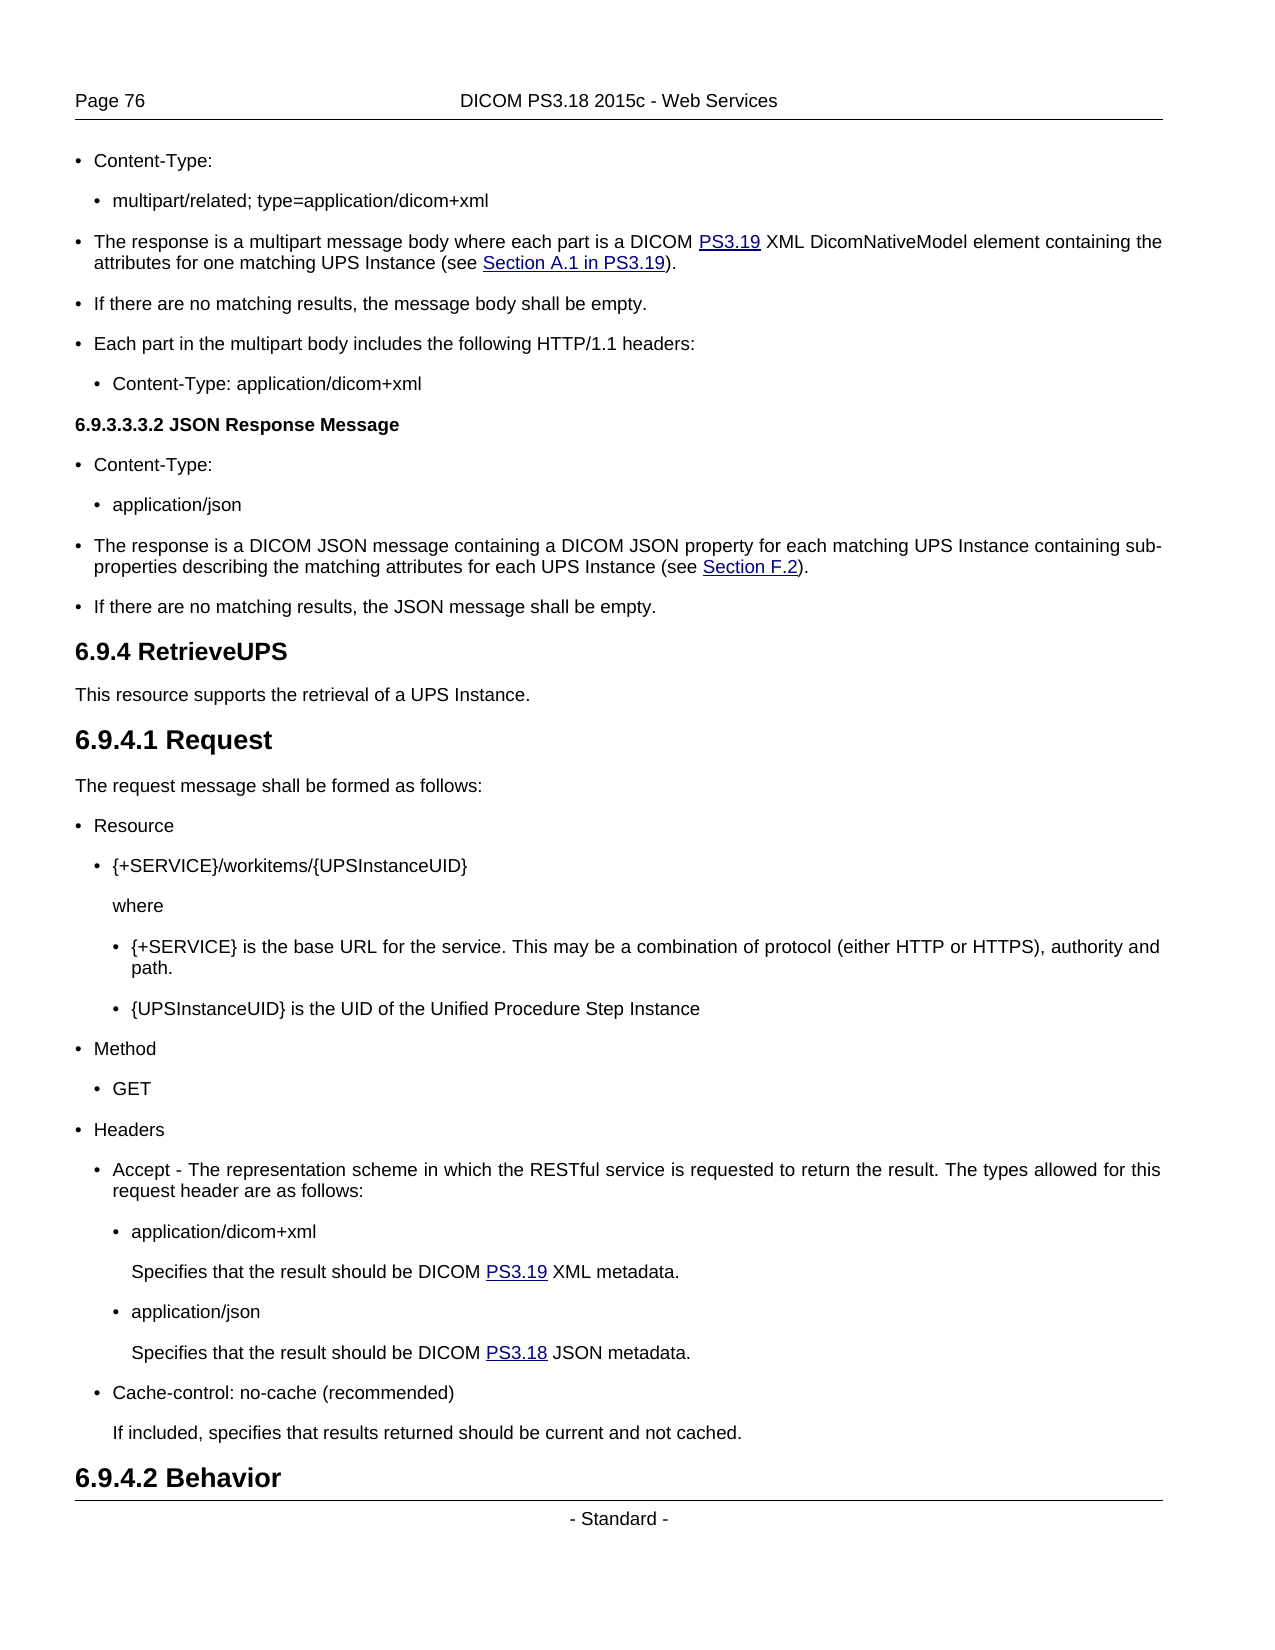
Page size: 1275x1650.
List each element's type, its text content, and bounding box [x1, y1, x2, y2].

list Content-Type: [75, 454, 1162, 475]
list Headers [75, 1118, 1162, 1140]
list If included, specifies that results returned should be current and not cached. [94, 1422, 1162, 1444]
text 6.9.4.1 Request [75, 724, 1162, 756]
list If there are no matching results, the JSON message shall be empty. [75, 596, 1162, 618]
list Specifies that the result should be DICOM PS3.19 XML metadata. [112, 1261, 1162, 1282]
text The request message shall be formed as follows: [75, 774, 1162, 796]
list application/json [94, 494, 1162, 516]
list Each part in the multipart body includes the following HTTP/1.1 headers: [75, 333, 1162, 354]
list Accept - The representation scheme in which the RESTful service is requested to return the result. The types allowed for this request header are as follows: [94, 1159, 1162, 1202]
list If there are no matching results, the message body shall be empty. [75, 292, 1162, 314]
list GET [94, 1078, 1162, 1100]
list Content-Type: application/dicom+xml [94, 373, 1162, 395]
list {+SERVICE}/workitems/{UPSInstanceUID} [94, 855, 1162, 877]
list The response is a DICOM JSON message containing a DICOM JSON property for each matching UPS Instance containing sub-properties describing the matching attributes for each UPS Instance (see Section F.2). [75, 534, 1162, 577]
text 6.9.4 RetrieveUPS [75, 637, 1162, 665]
list Specifies that the result should be DICOM PS3.18 JSON metadata. [112, 1342, 1162, 1363]
list Cache-control: no-cache (recommended) [94, 1382, 1162, 1403]
list {+SERVICE} is the base URL for the service. This may be a combination of protocol (either HTTP or HTTPS), authority and path. [112, 936, 1162, 979]
list Resource [75, 815, 1162, 836]
list {UPSInstanceUID} is the UID of the Unified Procedure Step Instance [112, 997, 1162, 1019]
list Content-Type: [75, 150, 1162, 172]
list application/dicom+xml [112, 1221, 1162, 1242]
list The response is a multipart message body where each part is a DICOM PS3.19 XML DicomNativeModel element containing the attributes for one matching UPS Instance (see Section A.1 in PS3.19). [75, 231, 1162, 274]
list multipart/related; type=application/dicom+xml [94, 190, 1162, 212]
text 6.9.3.3.3.2 JSON Response Message [75, 413, 1162, 435]
text 6.9.4.2 Behavior [75, 1462, 1162, 1494]
text This resource supports the retrieval of a UPS Instance. [75, 684, 1162, 706]
list application/json [112, 1301, 1162, 1323]
list Method [75, 1038, 1162, 1059]
list where [94, 895, 1162, 917]
